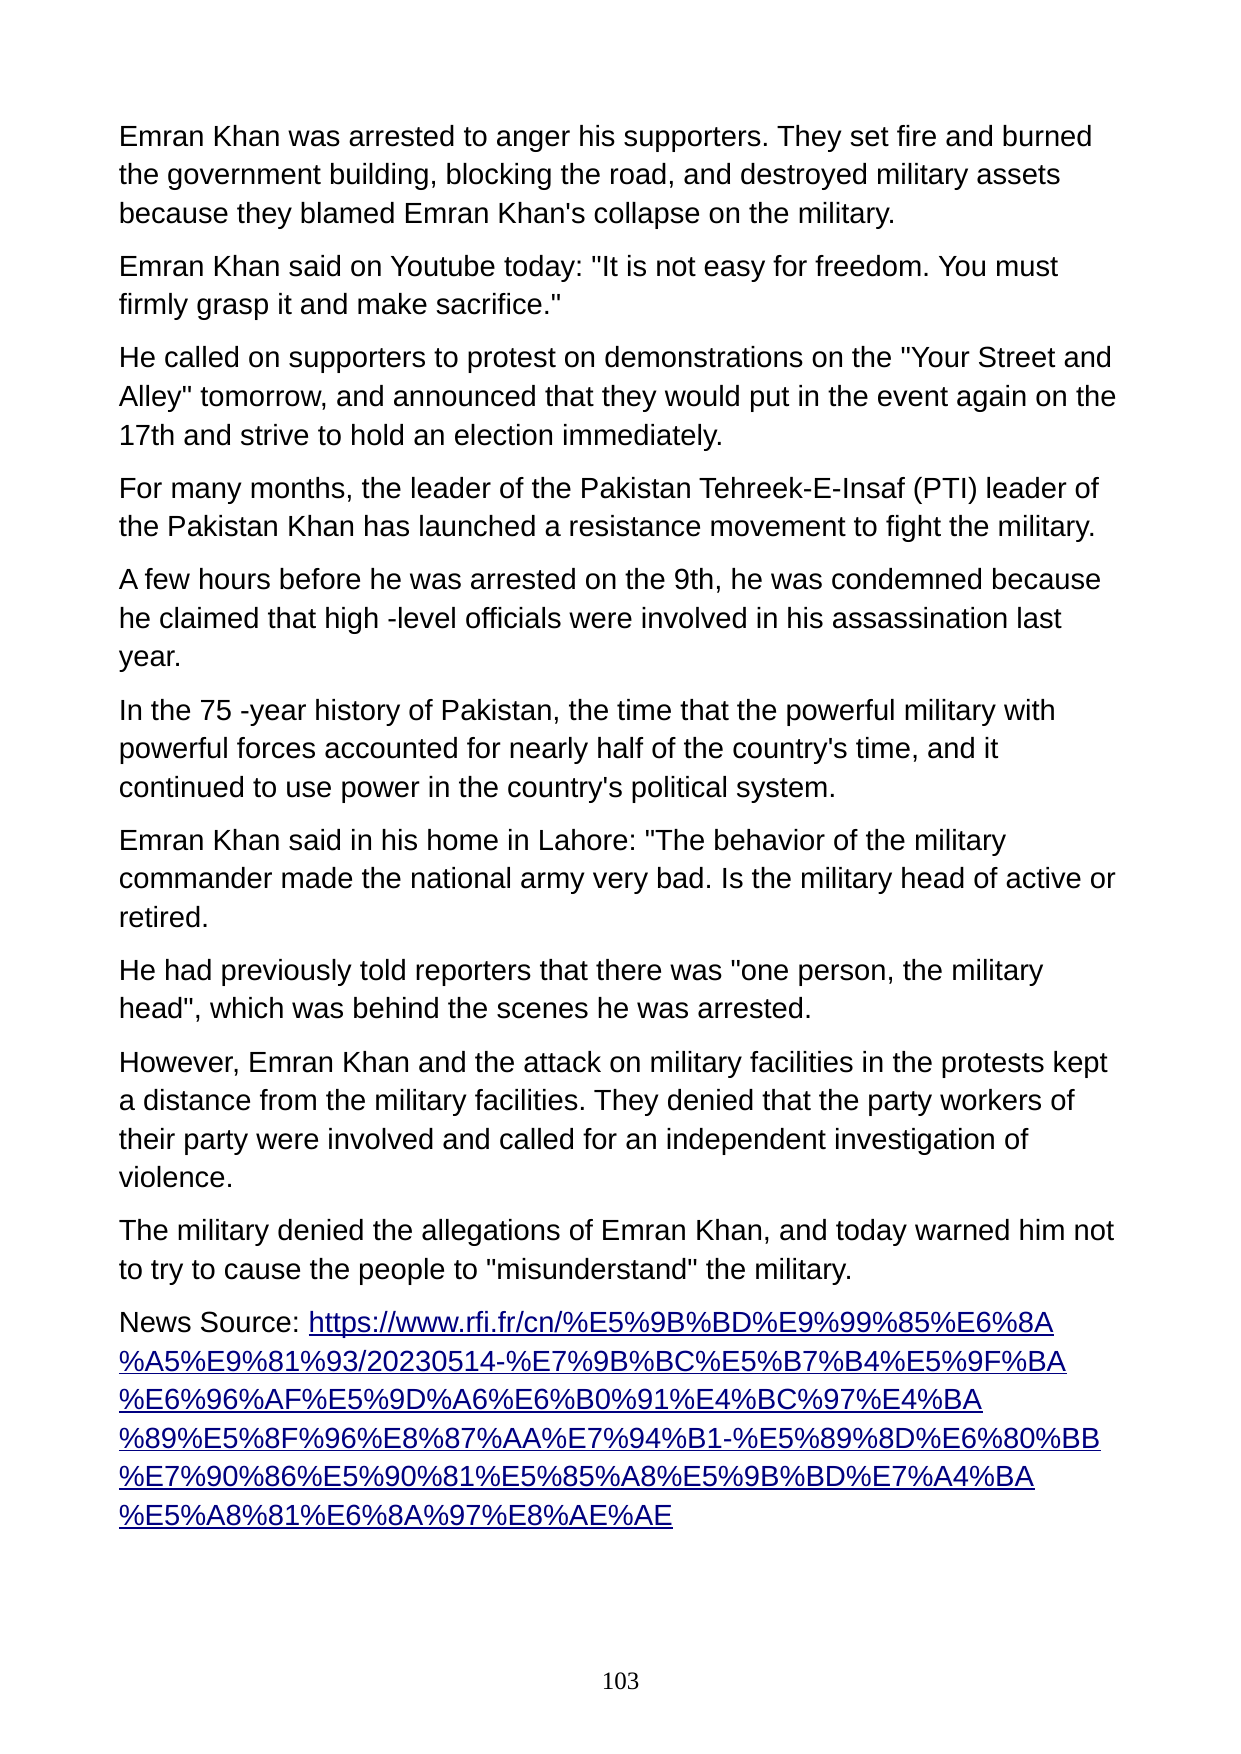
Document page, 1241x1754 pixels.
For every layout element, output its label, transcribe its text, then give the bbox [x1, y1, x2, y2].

text In the 75 -year history of Pakistan, the time that the powerful military with powerful forces accounted for nearly half of the country's time, and it continued to use power in the country's political system. [118, 692, 1122, 803]
text He called on supporters to protest on demonstrations on the "Your Street and Alley" tomorrow, and announced that they would put in the event again on the 17th and strive to hold an election immediately. [118, 340, 1122, 451]
text However, Emran Khan and the attack on military facilities in the protests kept a distance from the military facilities. They denied that the party workers of their party were involved and called for an independent investigation of violence. [118, 1044, 1122, 1194]
text Emran Khan was arrested to anger his supporters. They set fire and burned the government building, blocking the road, and destroyed military assets because they blamed Emran Khan's collapse on the military. [118, 118, 1122, 229]
text He had previously told reporters that there was "one person, the military head", which was behind the scenes he was arrested. [118, 953, 1122, 1025]
text For many months, the leader of the Pakistan Tehreek-E-Insaf (PTI) leader of the Pakistan Khan has launched a resistance movement to fight the military. [118, 471, 1122, 543]
text News Source: https://www.rfi.fr/cn/%E5%9B%BD%E9%99%85%E6%8A%A5%E9%81%93/20230514-%E7%9B%BC%E5%B7%B4%E5%9F%BA%E6%96%AF%E5%9D%A6%E6%B0%91%E4%BC%97%E4%BA%89%E5%8F%96%E8%87%AA%E7%94%B1-%E5%89%8D%E6%80%BB%E7%90%86%E5%90%81%E5%85%A8%E5%9B%BD%E7%A4%BA%E5%A8%81%E6%8A%97%E8%AE%AE [118, 1305, 1122, 1531]
text Emran Khan said on Youtube today: "It is not easy for freedom. You must firmly grasp it and make sacrifice." [118, 249, 1122, 321]
text Emran Khan said in his home in Lahore: "The behavior of the military commander made the national army very bad. Is the military head of active or retired. [118, 823, 1122, 933]
text The military denied the allegations of Emran Khan, and today warned him not to try to cause the people to "misunderstand" the military. [118, 1213, 1122, 1285]
text A few hours before he was arrested on the 9th, he was condemned because he claimed that high -level officials were involved in his assassination last year. [118, 562, 1122, 673]
